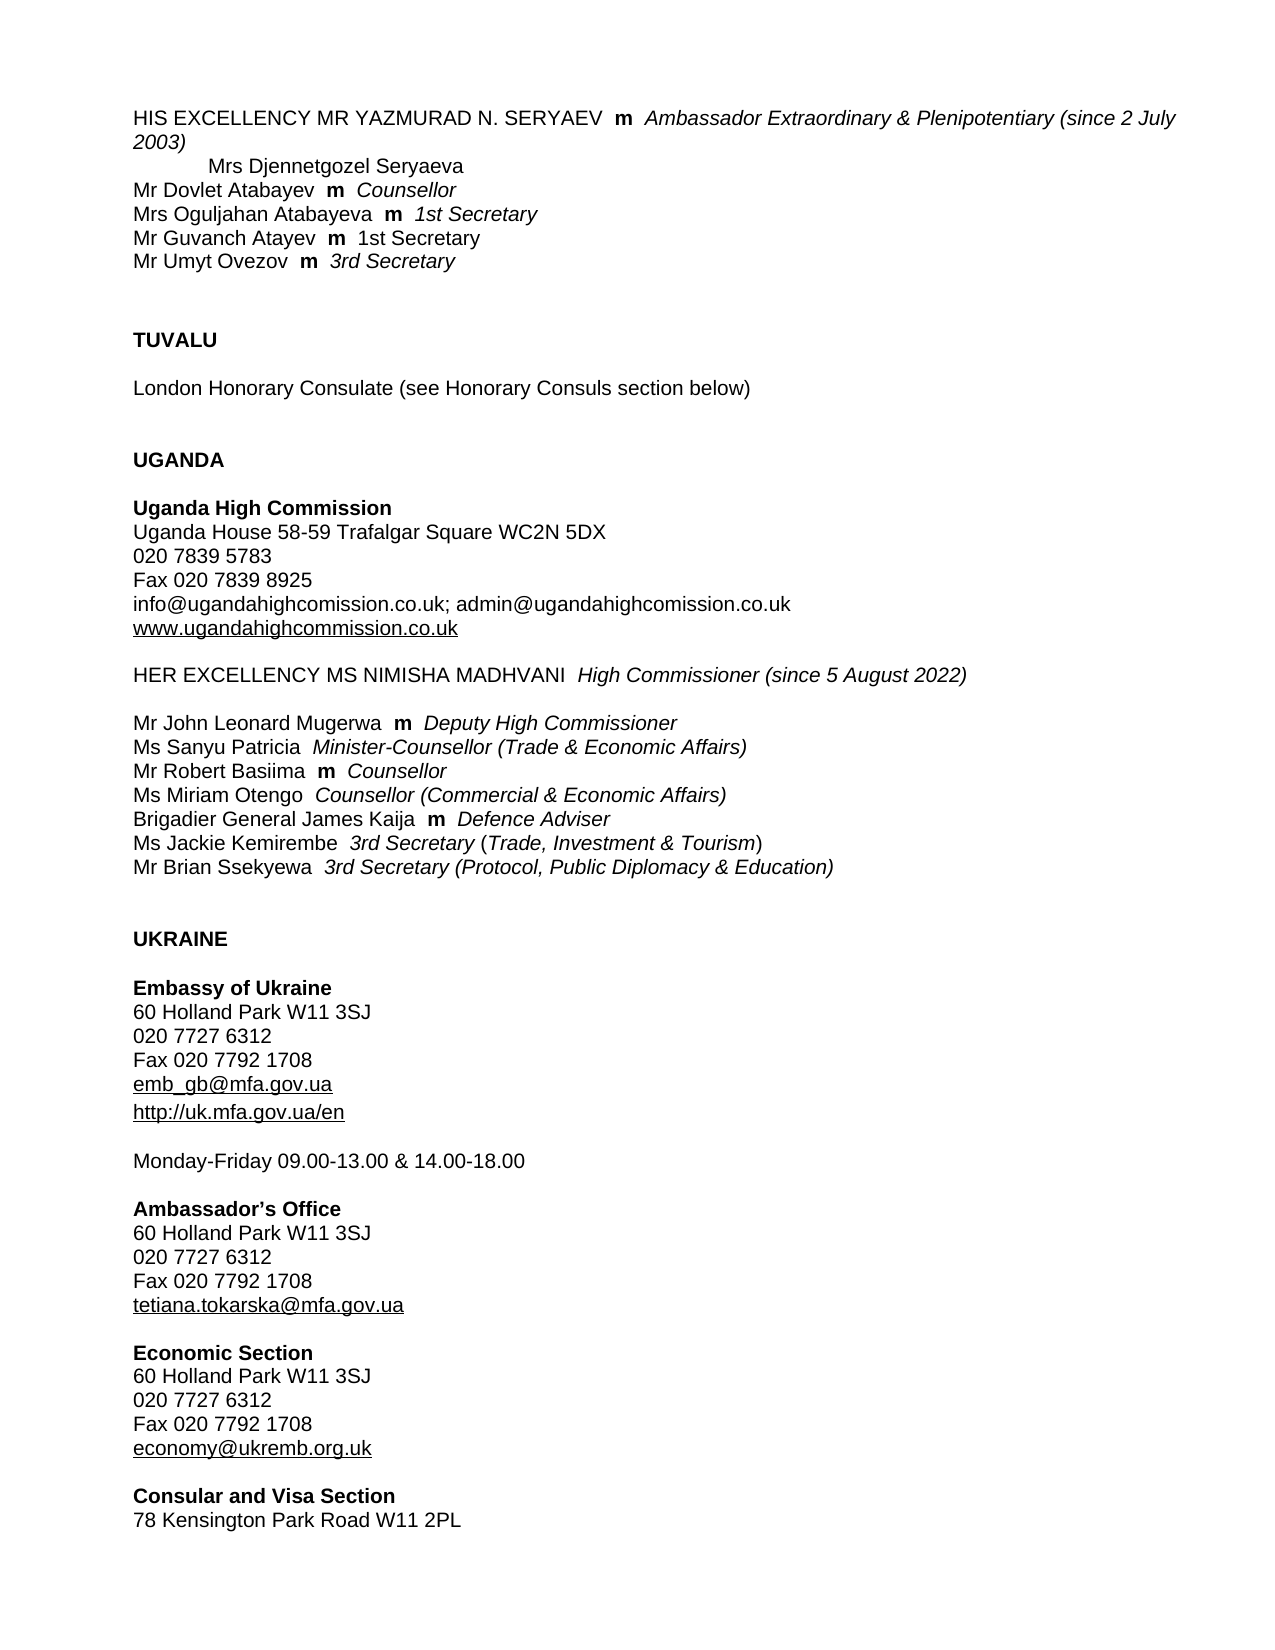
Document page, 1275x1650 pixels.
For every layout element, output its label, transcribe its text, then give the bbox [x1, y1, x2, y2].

text Mrs Djennetgozel Seryaeva [133, 153, 1181, 177]
text http://uk.mfa.gov.ua/en [133, 1096, 1181, 1125]
text Fax 020 7792 1708 [133, 1048, 1181, 1072]
text London Honorary Consulate (see Honorary Consuls section below) [133, 376, 1181, 400]
text HIS EXCELLENCY MR YAZMURAD N. SERYAEV m Ambassador Extraordinary & Plenipotentiary (since 2 July 2003) [133, 106, 1181, 153]
text economy@ukremb.org.uk [133, 1436, 1181, 1460]
text Ambassador’s Office [133, 1197, 1181, 1221]
text 020 7839 5783 [133, 543, 1181, 567]
text Ms Sanyu Patricia Minister-Counsellor (Trade & Economic Affairs) [133, 735, 1181, 759]
text Fax 020 7792 1708 [133, 1412, 1181, 1436]
text info@ugandahighcomission.co.uk; admin@ugandahighcomission.co.uk [133, 591, 1181, 615]
text Mr Guvanch Atayev m 1st Secretary [133, 225, 1181, 249]
text Consular and Visa Section [133, 1484, 1181, 1508]
text tetiana.tokarska@mfa.gov.ua [133, 1292, 1181, 1316]
text Mr Robert Basiima m Counsellor [133, 759, 1181, 783]
text Fax 020 7839 8925 [133, 567, 1181, 591]
text Ms Miriam Otengo Counsellor (Commercial & Economic Affairs) [133, 783, 1181, 807]
text 020 7727 6312 [133, 1024, 1181, 1048]
text 60 Holland Park W11 3SJ [133, 1364, 1181, 1388]
text 78 Kensington Park Road W11 2PL [133, 1508, 1181, 1532]
text 020 7727 6312 [133, 1388, 1181, 1412]
text Uganda High Commission [133, 496, 1181, 519]
text www.ugandahighcommission.co.uk [133, 615, 1181, 639]
text Mr Dovlet Atabayev m Counsellor [133, 177, 1181, 201]
text emb_gb@mfa.gov.ua [133, 1072, 1181, 1096]
text Mr Brian Ssekyewa 3rd Secretary (Protocol, Public Diplomacy & Education) [133, 855, 1181, 879]
text Ms Jackie Kemirembe 3rd Secretary (Trade, Investment & Tourism) [133, 831, 1181, 855]
text 60 Holland Park W11 3SJ [133, 1000, 1181, 1024]
text HER EXCELLENCY MS NIMISHA MADHVANI High Commissioner (since 5 August 2022) [133, 663, 1181, 687]
text Embassy of Ukraine [133, 976, 1181, 1000]
text 020 7727 6312 [133, 1244, 1181, 1268]
text 60 Holland Park W11 3SJ [133, 1221, 1181, 1244]
text Mr John Leonard Mugerwa m Deputy High Commissioner [133, 711, 1181, 735]
subtitle UGANDA [133, 448, 1181, 472]
text Monday-Friday 09.00-13.00 & 14.00-18.00 [133, 1149, 1181, 1173]
text Mrs Oguljahan Atabayeva m 1st Secretary [133, 201, 1181, 225]
text UKRAINE [133, 927, 1181, 951]
text Mr Umyt Ovezov m 3rd Secretary [133, 249, 1181, 273]
text Fax 020 7792 1708 [133, 1268, 1181, 1292]
text TUVALU [133, 328, 1181, 352]
text Uganda House 58-59 Trafalgar Square WC2N 5DX [133, 519, 1181, 543]
text Economic Section [133, 1340, 1181, 1364]
text Brigadier General James Kaija m Defence Adviser [133, 807, 1181, 831]
